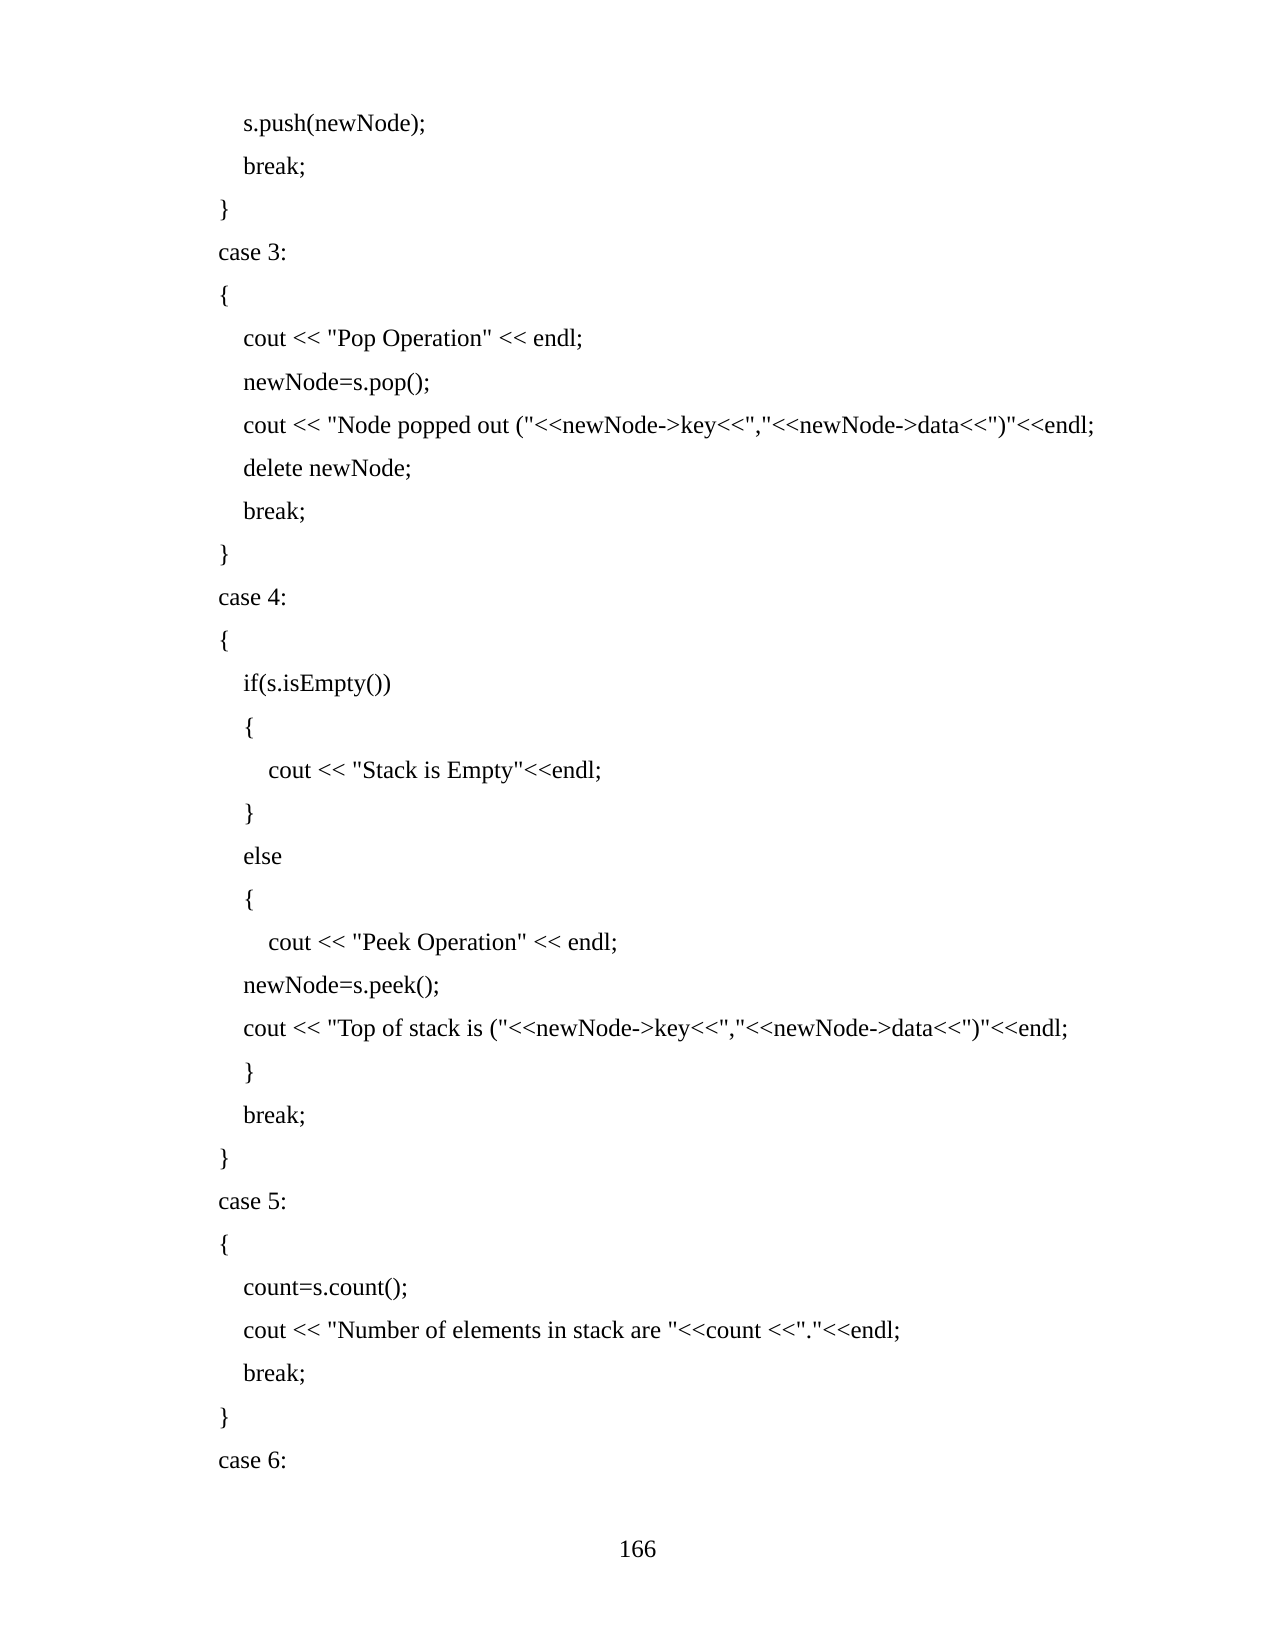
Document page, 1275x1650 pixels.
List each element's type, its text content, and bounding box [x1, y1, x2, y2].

text } [118, 1143, 1157, 1172]
text break; [118, 496, 1157, 525]
text case 4: [118, 582, 1157, 611]
text case 6: [118, 1445, 1157, 1473]
text break; [118, 1100, 1157, 1128]
text } [118, 539, 1157, 568]
text break; [118, 1358, 1157, 1387]
text } [118, 1402, 1157, 1430]
text cout << "Top of stack is ("<<newNode->key<<","<<newNode->data<<")"<<endl; [118, 1013, 1157, 1042]
text cout << "Number of elements in stack are "<<count <<"."<<endl; [118, 1315, 1157, 1344]
text cout << "Peek Operation" << endl; [118, 927, 1157, 956]
text } [118, 798, 1157, 827]
text { [118, 1229, 1157, 1258]
text case 3: [118, 237, 1157, 266]
text case 5: [118, 1186, 1157, 1215]
text { [118, 884, 1157, 913]
text newNode=s.peek(); [118, 970, 1157, 999]
text newNode=s.pop(); [118, 367, 1157, 395]
text } [118, 194, 1157, 223]
text { [118, 712, 1157, 740]
text cout << "Stack is Empty"<<endl; [118, 755, 1157, 783]
text } [118, 1057, 1157, 1085]
text cout << "Pop Operation" << endl; [118, 323, 1157, 352]
text if(s.isEmpty()) [118, 668, 1157, 697]
text else [118, 841, 1157, 870]
text { [118, 625, 1157, 654]
text break; [118, 151, 1157, 180]
text count=s.count(); [118, 1272, 1157, 1301]
text s.push(newNode); [118, 108, 1157, 137]
text delete newNode; [118, 453, 1157, 482]
text cout << "Node popped out ("<<newNode->key<<","<<newNode->data<<")"<<endl; [118, 410, 1157, 438]
text { [118, 280, 1157, 309]
